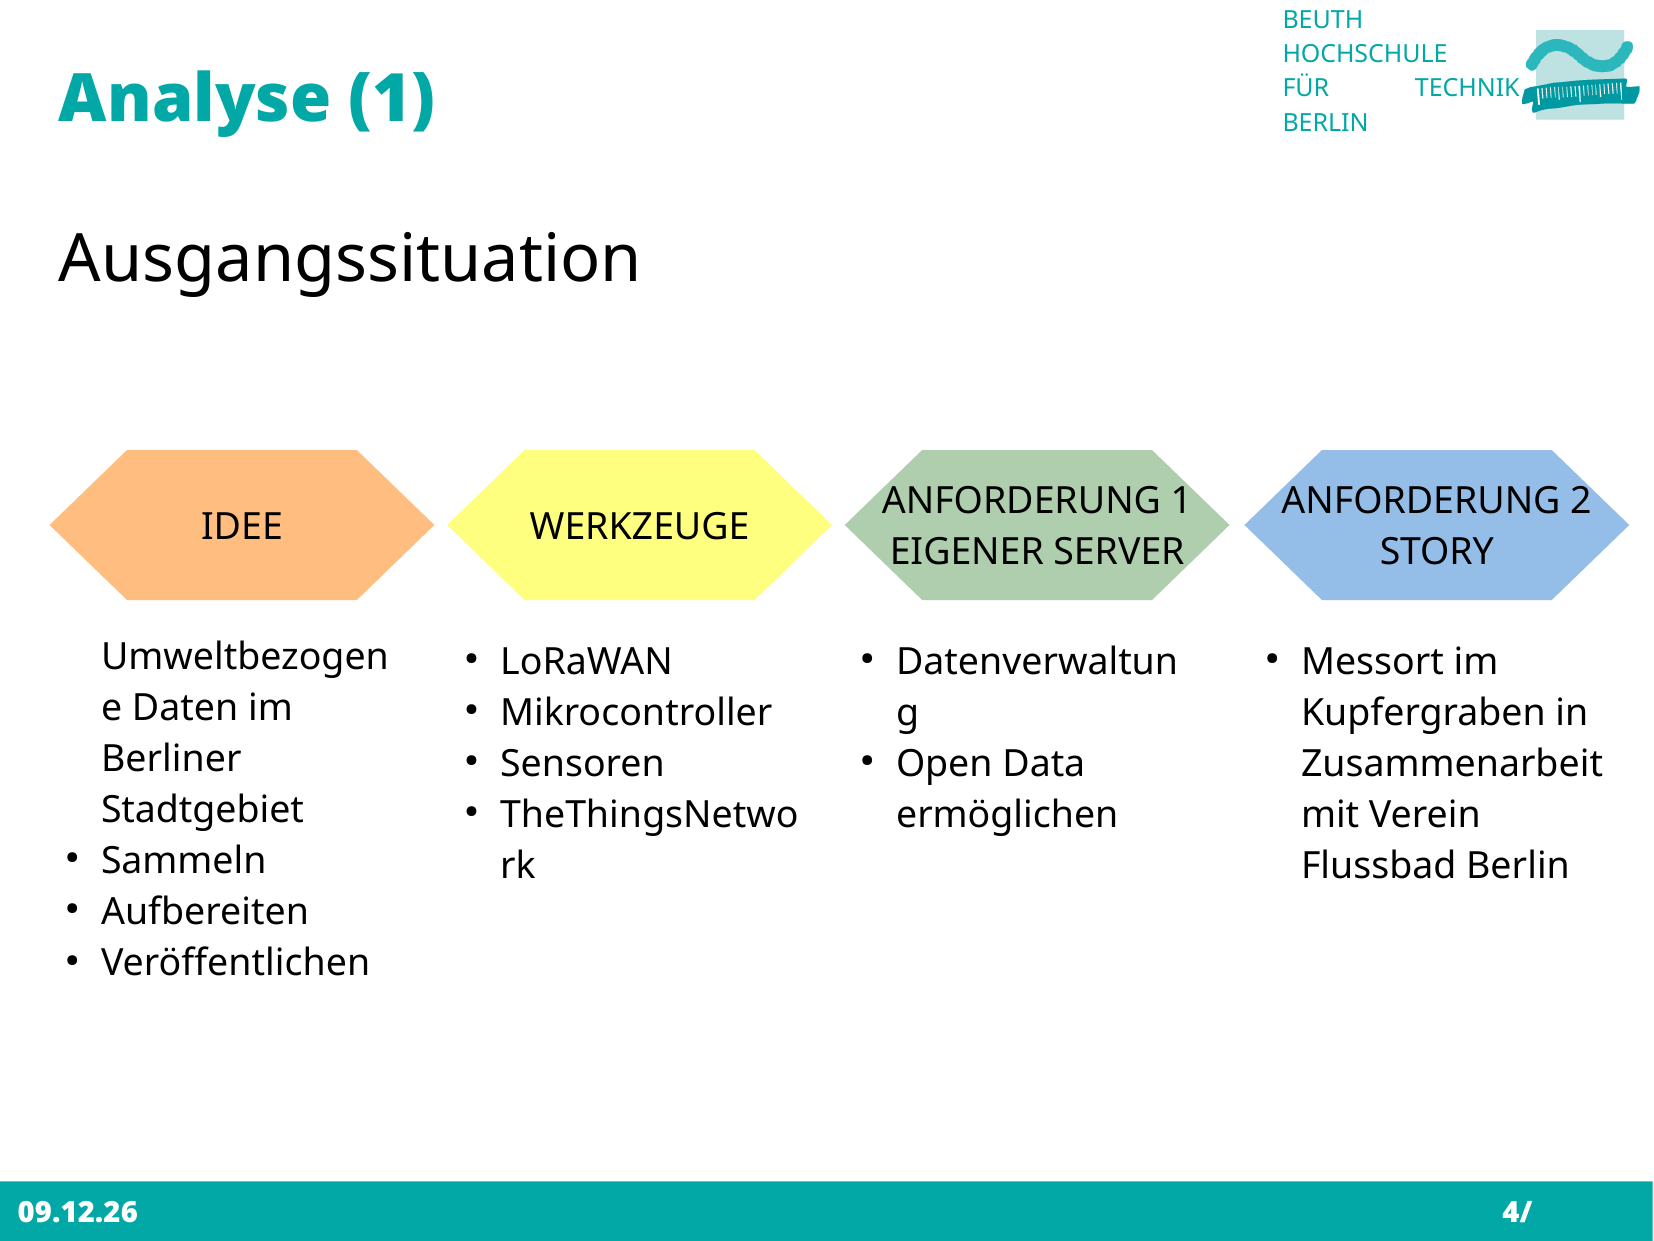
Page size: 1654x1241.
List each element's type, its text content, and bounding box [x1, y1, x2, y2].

title Analyse (1) [58, 35, 1240, 142]
list Ausgangssituation [58, 210, 1594, 1051]
text_box LoRaWAN Mikrocontroller Sensoren TheThingsNetwork [450, 626, 820, 923]
text_box Datenverwaltung Open Data ermöglichen [845, 626, 1216, 923]
text_box WERKZEUGE [447, 450, 833, 601]
text_box IDEE [49, 450, 435, 601]
text_box ANFORDERUNG 2 STORY [1244, 450, 1630, 601]
picture [1522, 30, 1640, 120]
text_box ANFORDERUNG 1 EIGENER SERVER [844, 450, 1230, 601]
text_box Messort im Kupfergraben in Zusammenarbeit mit Verein Flussbad Berlin [1250, 626, 1621, 923]
text_box Umweltbezogene Daten im Berliner Stadtgebiet Sammeln Aufbereiten Veröffentlichen [50, 622, 421, 918]
